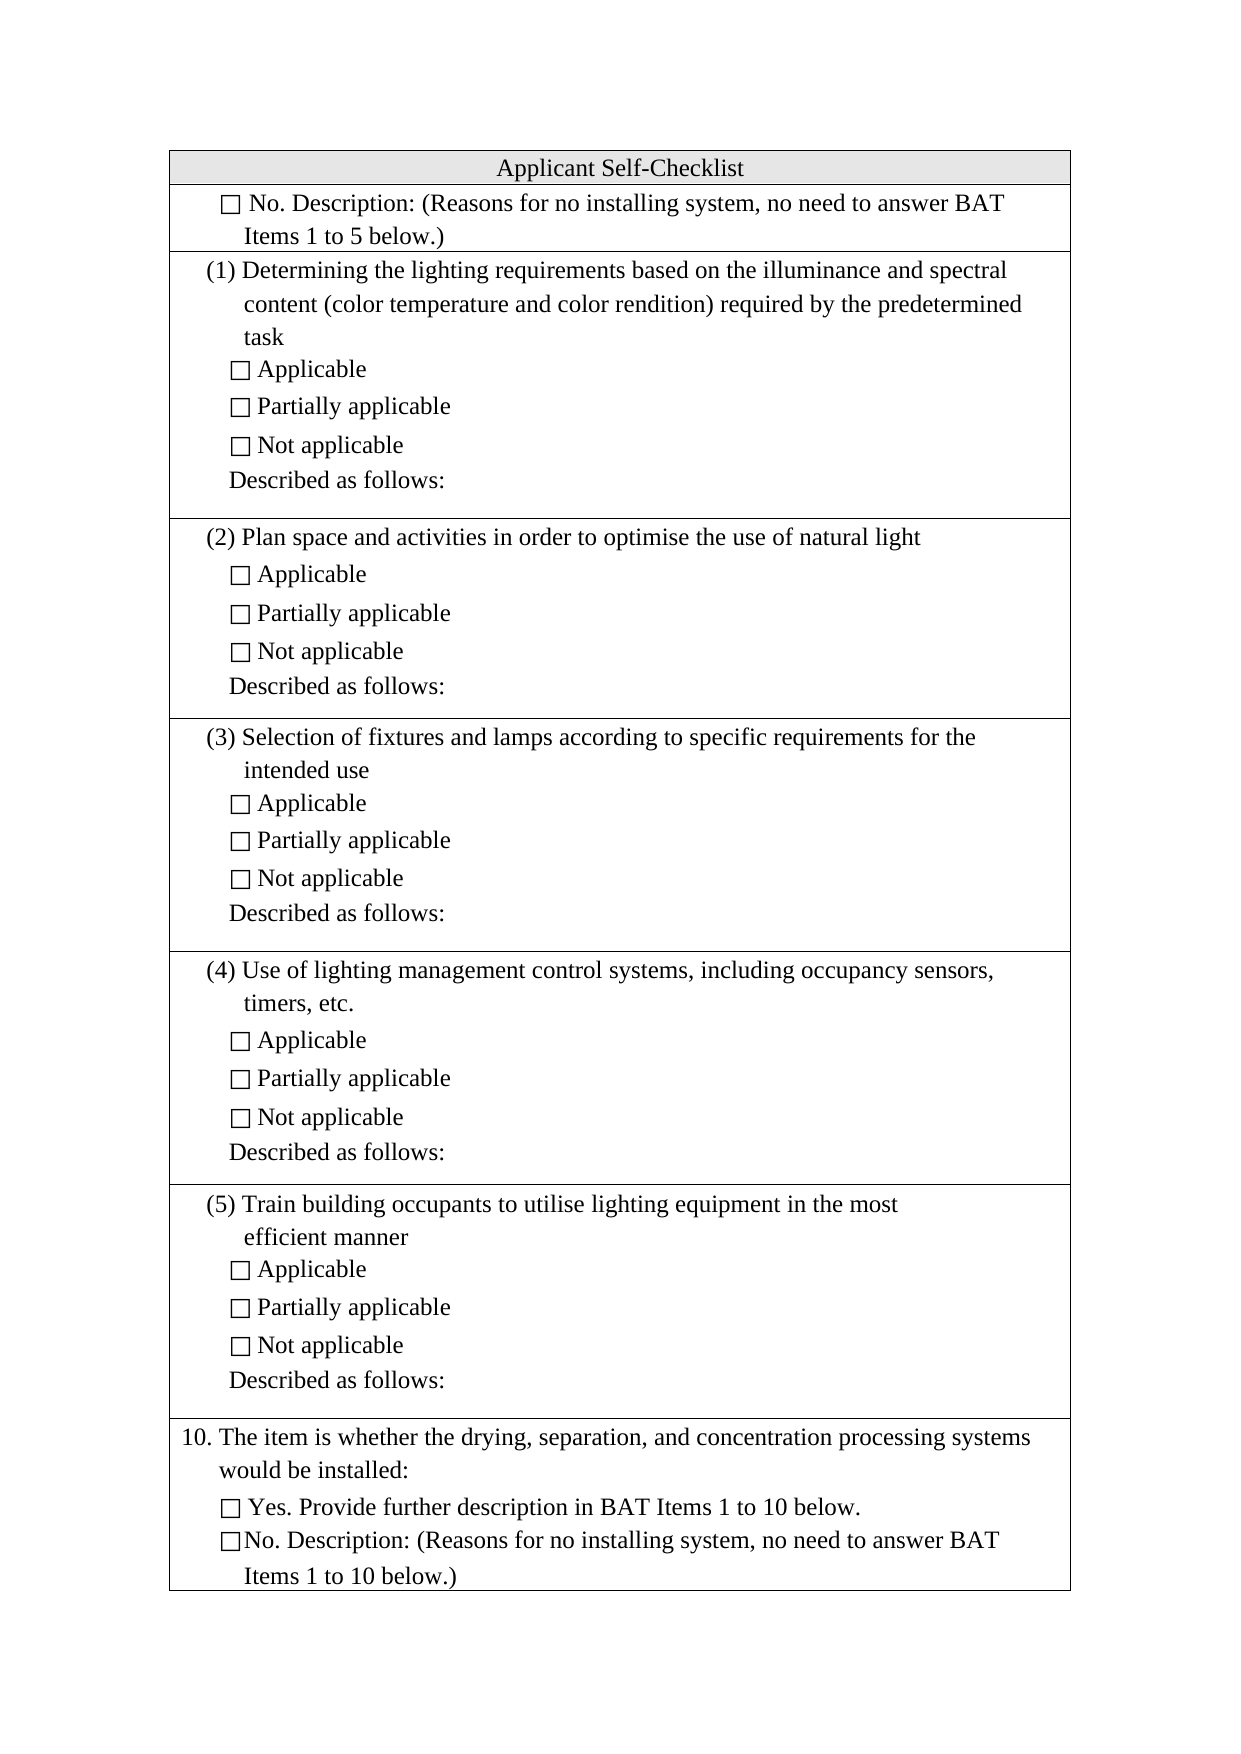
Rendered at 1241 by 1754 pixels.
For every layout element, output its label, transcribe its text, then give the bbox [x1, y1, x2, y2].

table_cell Plan space and activities in order to optimise the use of natural light Applicable Partially applicable Not applicable Described as follows: [170, 519, 1070, 718]
table_cell □ No. Description: (Reasons for no installing system, no need to answer BAT Items 1 to 5 below.) [170, 185, 1070, 251]
table_header Applicant Self-Checklist [170, 151, 1070, 183]
table_cell Use of lighting management control systems, including occupancy sensors, timers, etc. Applicable Partially applicable Not applicable Described as follows: [170, 952, 1070, 1184]
table_cell Determining the lighting requirements based on the illuminance and spectral content (color temperature and color rendition) required by the predetermined task Applicable Partially applicable Not applicable Described as follows: [170, 252, 1070, 518]
table_cell The item is whether the drying, separation, and concentration processing systems would be installed: Yes. Provide further description in BAT Items 1 to 10 below. No. Description: (Reasons for no installing system, no need to answer BAT Items 1 to 10 below.) [170, 1419, 1070, 1589]
table_cell Selection of fixtures and lamps according to specific requirements for the intended use Applicable Partially applicable Not applicable Described as follows: [170, 719, 1070, 951]
table_cell Train building occupants to utilise lighting equipment in the most efficient manner Applicable Partially applicable Not applicable Described as follows: [170, 1185, 1070, 1418]
